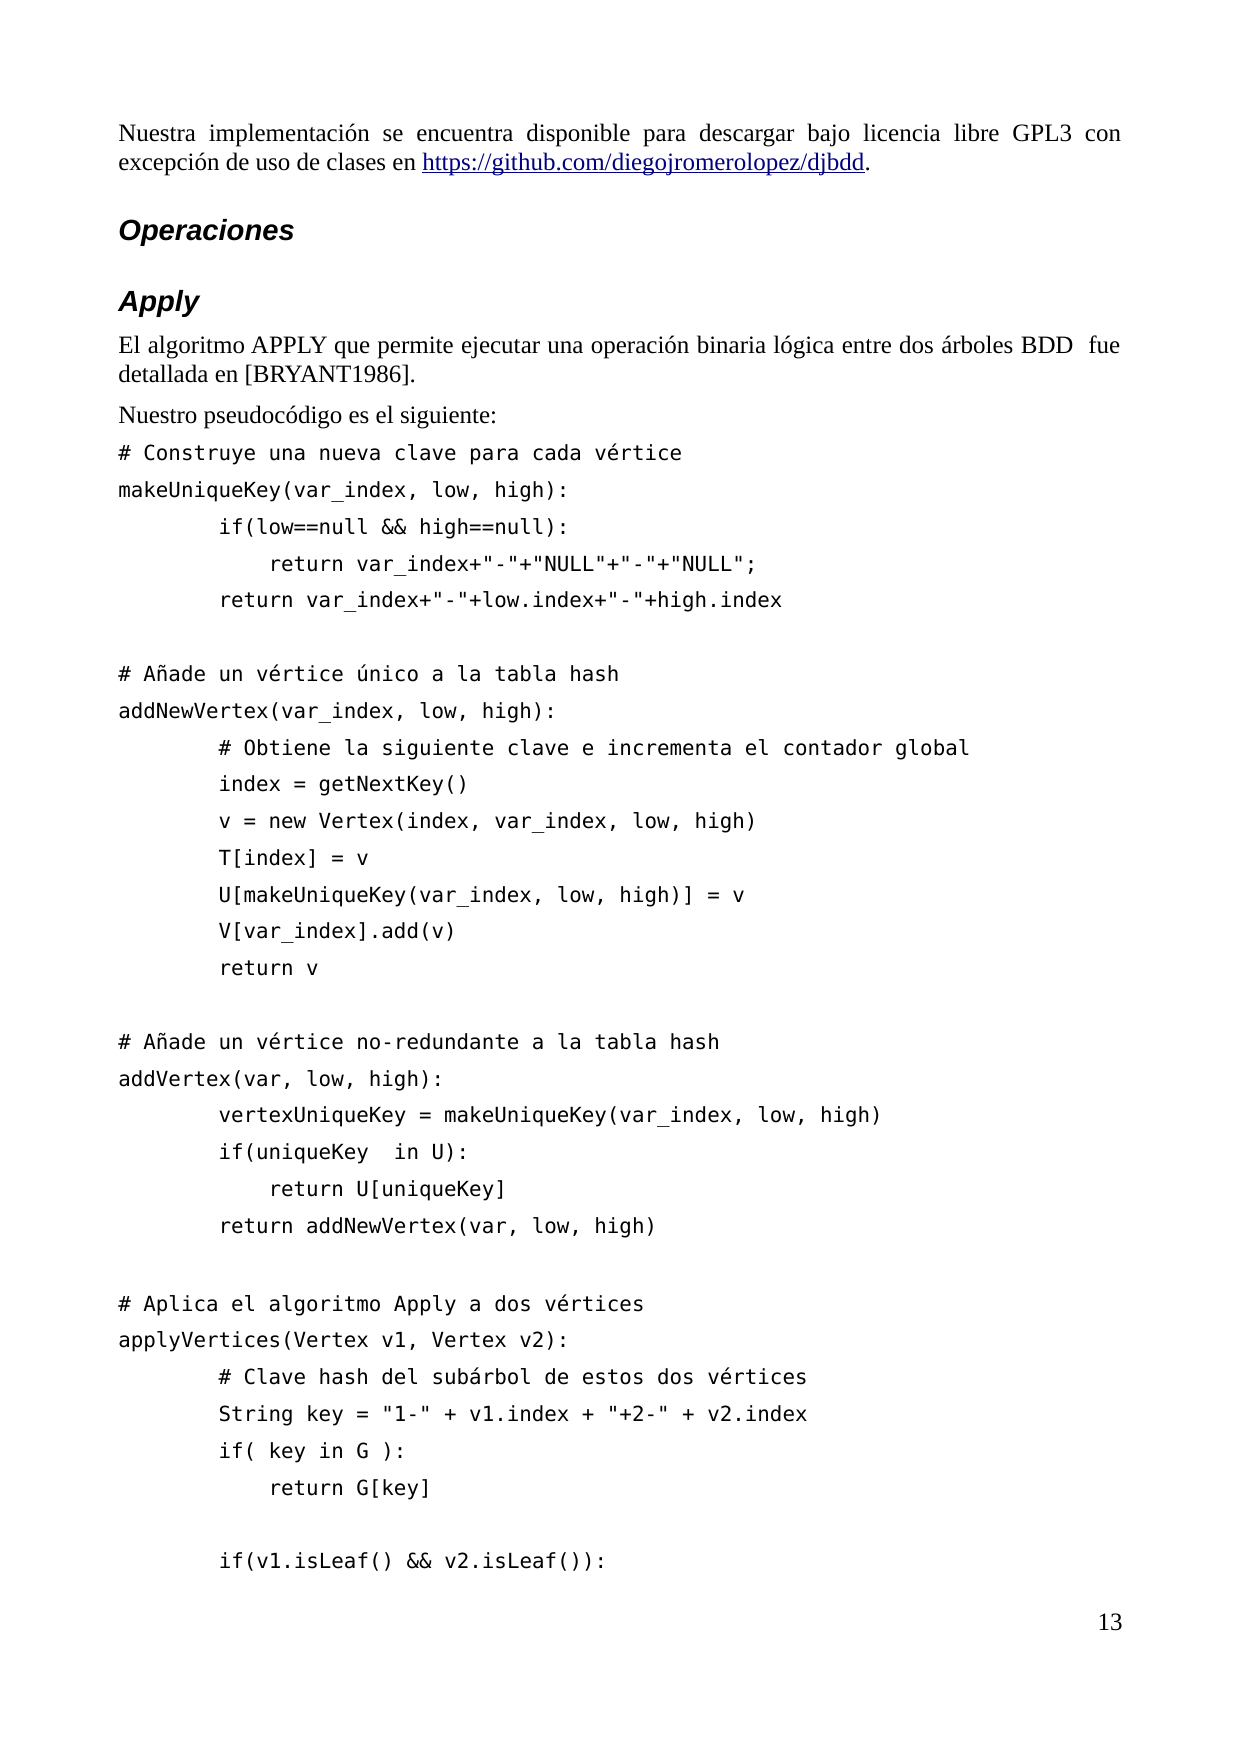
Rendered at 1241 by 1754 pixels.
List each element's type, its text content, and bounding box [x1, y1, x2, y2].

text return var_index+"-"+"NULL"+"-"+"NULL"; [118, 552, 1122, 576]
text String key = "1-" + v1.index + "+2-" + v2.index [118, 1402, 1122, 1426]
text if(low==null && high==null): [118, 515, 1122, 539]
text # Clave hash del subárbol de estos dos vértices [118, 1365, 1122, 1389]
text return var_index+"-"+low.index+"-"+high.index [118, 588, 1122, 613]
text Nuestra implementación se encuentra disponible para descargar bajo licencia libre GPL3 con excepción de uso de clases en https://github.com/diegojromerolopez/djbdd. [118, 118, 1122, 176]
text Nuestro pseudocódigo es el siguiente: [118, 400, 1122, 429]
text v = new Vertex(index, var_index, low, high) [118, 809, 1122, 833]
text makeUniqueKey(var_index, low, high): [118, 478, 1122, 502]
text T[index] = v [118, 846, 1122, 870]
text # Añade un vértice único a la tabla hash [118, 662, 1122, 686]
text addVertex(var, low, high): [118, 1067, 1122, 1091]
text El algoritmo APPLY que permite ejecutar una operación binaria lógica entre dos árboles BDD fue detallada en [BRYANT1986]. [118, 330, 1122, 388]
text # Construye una nueva clave para cada vértice [118, 441, 1122, 466]
text if(v1.isLeaf() && v2.isLeaf()): [118, 1549, 1122, 1573]
text index = getNextKey() [118, 772, 1122, 797]
subtitle Apply [118, 284, 1122, 318]
text if(uniqueKey in U): [118, 1140, 1122, 1164]
text # Aplica el algoritmo Apply a dos vértices [118, 1292, 1122, 1316]
text applyVertices(Vertex v1, Vertex v2): [118, 1328, 1122, 1353]
text # Obtiene la siguiente clave e incrementa el contador global [118, 736, 1122, 760]
text if( key in G ): [118, 1439, 1122, 1463]
text return G[key] [118, 1476, 1122, 1500]
text vertexUniqueKey = makeUniqueKey(var_index, low, high) [118, 1103, 1122, 1128]
text return v [118, 956, 1122, 981]
text U[makeUniqueKey(var_index, low, high)] = v [118, 883, 1122, 907]
text return U[uniqueKey] [118, 1177, 1122, 1201]
text # Añade un vértice no-redundante a la tabla hash [118, 1030, 1122, 1054]
text addNewVertex(var_index, low, high): [118, 699, 1122, 723]
text return addNewVertex(var, low, high) [118, 1214, 1122, 1238]
text V[var_index].add(v) [118, 919, 1122, 944]
subtitle Operaciones [118, 213, 1122, 247]
